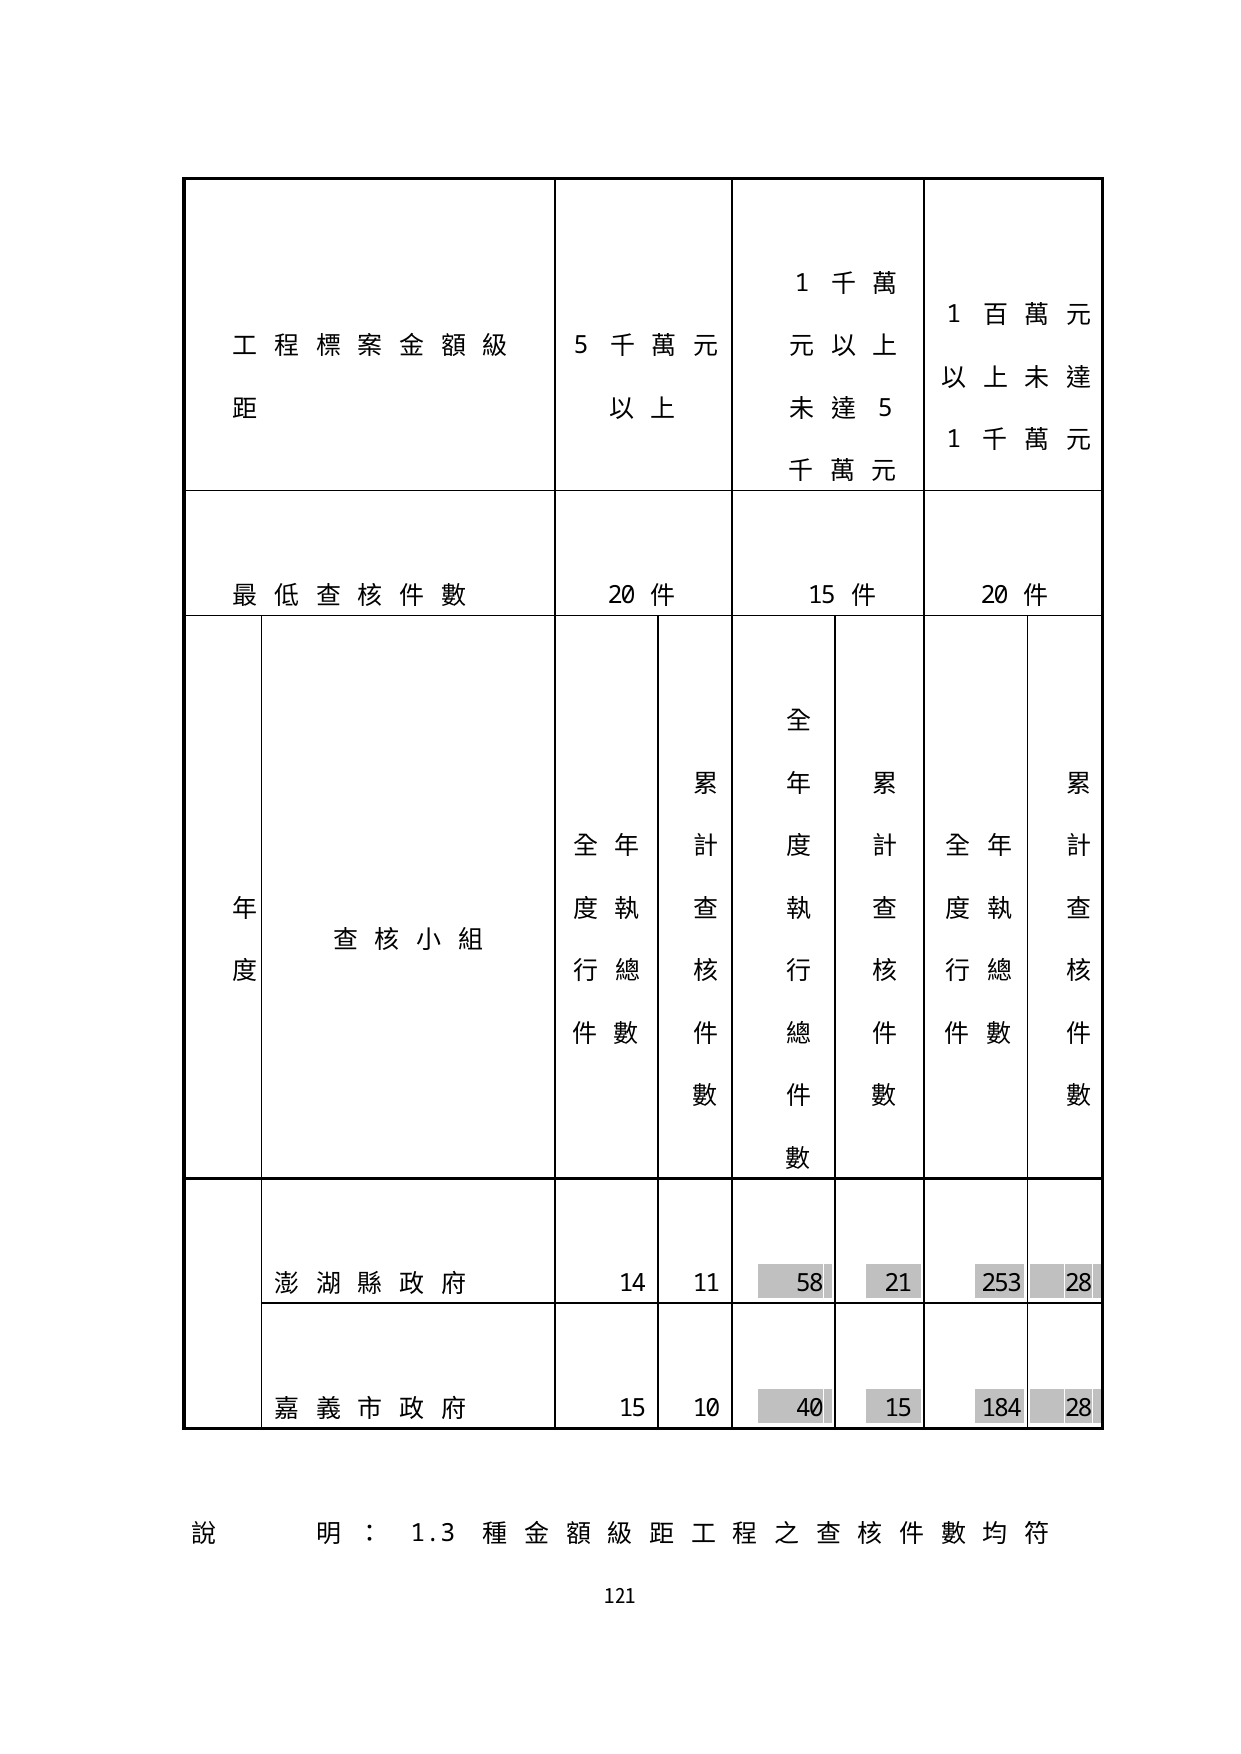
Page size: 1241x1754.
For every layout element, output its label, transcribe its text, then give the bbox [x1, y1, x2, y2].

table_cell 11 [659, 1180, 731, 1302]
table_cell [186, 1180, 261, 1427]
table_cell 184 [925, 1304, 1027, 1427]
table_header 1百萬元以上未達1千萬元 [925, 180, 1101, 490]
table_cell 10 [659, 1304, 731, 1427]
table_cell 40 [733, 1304, 834, 1427]
table_cell 15 [836, 1304, 923, 1427]
table_cell 28 [1028, 1304, 1101, 1427]
table_cell 年度 [186, 616, 261, 1177]
table_header 5千萬元以上 [556, 180, 731, 490]
text 說 明：1.3種金額級距工程之查核件數均符 [183, 1490, 1058, 1552]
table_cell 全年度執行總件數 [733, 616, 834, 1177]
table_header 1千萬元以上未達5千萬元 [733, 180, 923, 490]
table_cell 全年度執行總件數 [556, 616, 657, 1177]
table_cell 20件 [925, 491, 1101, 615]
table_cell 253 [925, 1180, 1027, 1302]
table_cell 28 [1028, 1180, 1101, 1302]
table_cell 21 [836, 1180, 923, 1302]
table_cell 14 [556, 1180, 657, 1302]
table_cell 15件 [733, 491, 923, 615]
table_cell 全年度執行總件數 [925, 616, 1027, 1177]
table_cell 20件 [556, 491, 731, 615]
table_cell 查核小組 [262, 616, 554, 1177]
table_cell 澎湖縣政府 [262, 1180, 554, 1302]
table_header 工程標案金額級距 [186, 180, 554, 490]
table_cell 累計查核件數 [836, 616, 923, 1177]
table_cell 最低查核件數 [186, 491, 554, 615]
table_cell 累計查核件數 [659, 616, 731, 1177]
table_cell 嘉義市政府 [262, 1304, 554, 1427]
table_cell 15 [556, 1304, 657, 1427]
table_cell 58 [733, 1180, 834, 1302]
table_cell 累計查核件數 [1028, 616, 1101, 1177]
